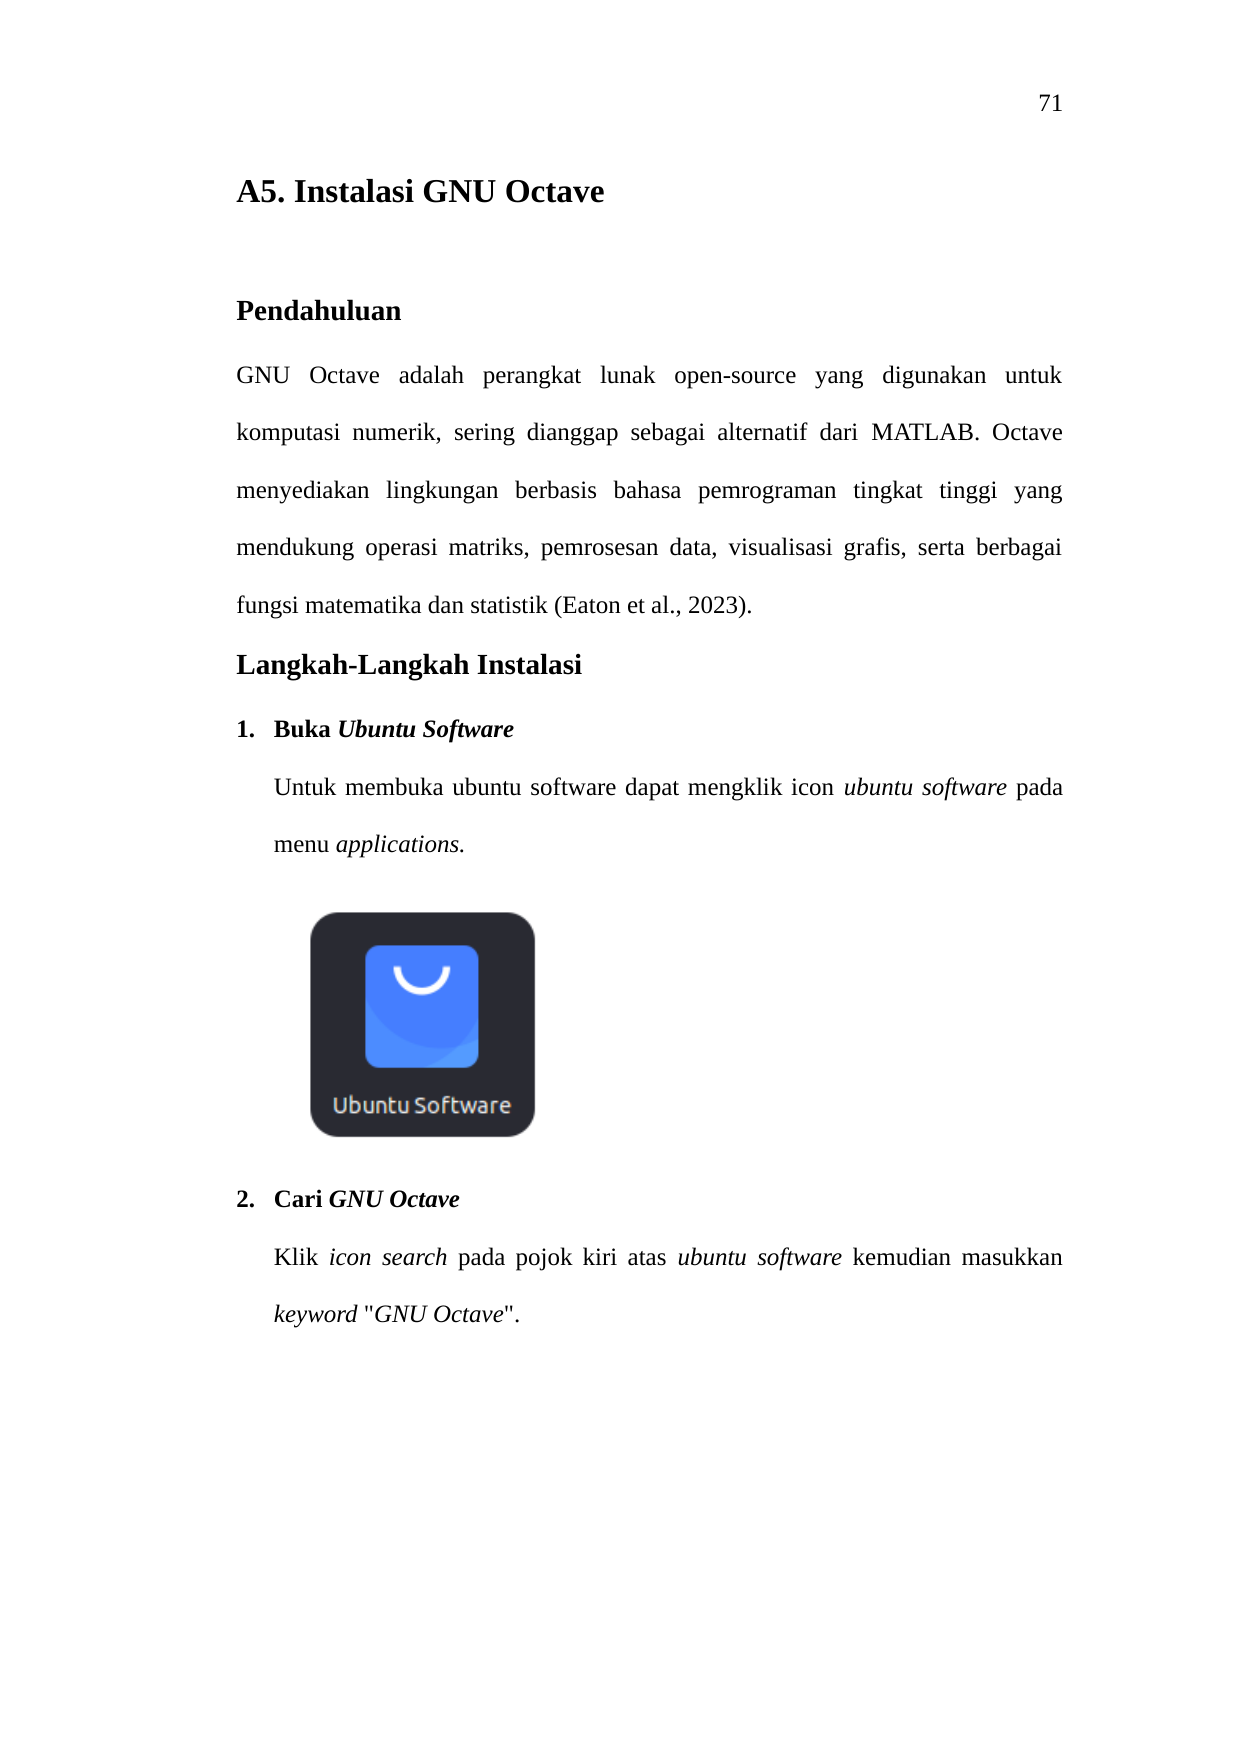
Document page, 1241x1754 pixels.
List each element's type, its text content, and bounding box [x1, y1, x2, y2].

text Langkah-Langkah Instalasi [236, 647, 1063, 681]
list Untuk membuka ubuntu software dapat mengklik icon ubuntu software pada menu applications. [236, 772, 1063, 858]
picture [273, 887, 576, 1156]
list Cari GNU Octave [236, 1184, 1063, 1213]
subtitle A5. Instalasi GNU Octave [236, 172, 1063, 210]
list Buka Ubuntu Software [236, 714, 1063, 743]
text Pendahuluan [236, 293, 1063, 326]
list Klik icon search pada pojok kiri atas ubuntu software kemudian masukkan keyword "GNU Octave". [236, 1242, 1063, 1328]
text GNU Octave adalah perangkat lunak open-source yang digunakan untuk komputasi numerik, sering dianggap sebagai alternatif dari MATLAB. Octave menyediakan lingkungan berbasis bahasa pemrograman tingkat tinggi yang mendukung operasi matriks, pemrosesan data, visualisasi grafis, serta berbagai fungsi matematika dan statistik (Eaton et al., 2023). [236, 360, 1063, 619]
